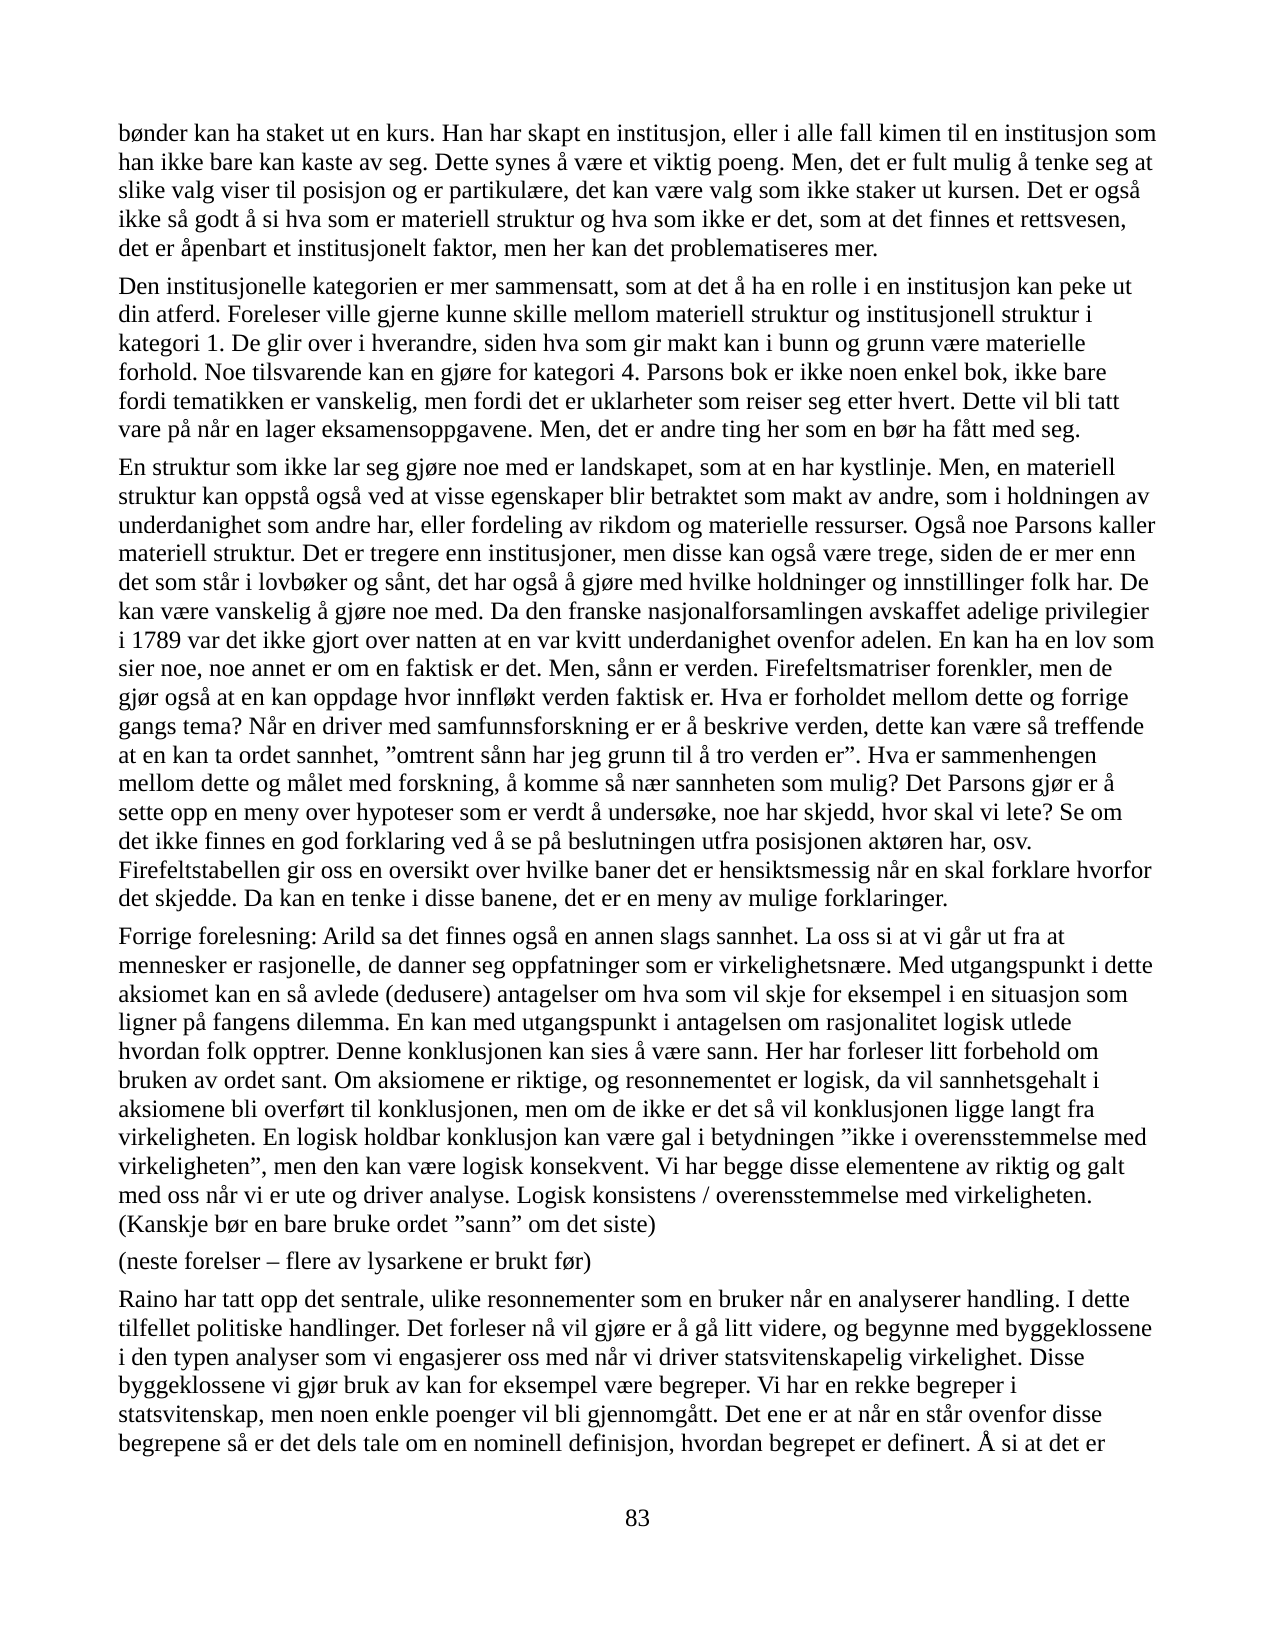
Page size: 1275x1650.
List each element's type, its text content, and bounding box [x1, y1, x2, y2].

text bønder kan ha staket ut en kurs. Han har skapt en institusjon, eller i alle fall kimen til en institusjon som han ikke bare kan kaste av seg. Dette synes å være et viktig poeng. Men, det er fult mulig å tenke seg at slike valg viser til posisjon og er partikulære, det kan være valg som ikke staker ut kursen. Det er også ikke så godt å si hva som er materiell struktur og hva som ikke er det, som at det finnes et rettsvesen, det er åpenbart et institusjonelt faktor, men her kan det problematiseres mer. [118, 118, 1157, 262]
text (neste forelser – flere av lysarkene er brukt før) [118, 1246, 1157, 1275]
text En struktur som ikke lar seg gjøre noe med er landskapet, som at en har kystlinje. Men, en materiell struktur kan oppstå også ved at visse egenskaper blir betraktet som makt av andre, som i holdningen av underdanighet som andre har, eller fordeling av rikdom og materielle ressurser. Også noe Parsons kaller materiell struktur. Det er tregere enn institusjoner, men disse kan også være trege, siden de er mer enn det som står i lovbøker og sånt, det har også å gjøre med hvilke holdninger og innstillinger folk har. De kan være vanskelig å gjøre noe med. Da den franske nasjonalforsamlingen avskaffet adelige privilegier i 1789 var det ikke gjort over natten at en var kvitt underdanighet ovenfor adelen. En kan ha en lov som sier noe, noe annet er om en faktisk er det. Men, sånn er verden. Firefeltsmatriser forenkler, men de gjør også at en kan oppdage hvor innfløkt verden faktisk er. Hva er forholdet mellom dette og forrige gangs tema? Når en driver med samfunnsforskning er er å beskrive verden, dette kan være så treffende at en kan ta ordet sannhet, ”omtrent sånn har jeg grunn til å tro verden er”. Hva er sammenhengen mellom dette og målet med forskning, å komme så nær sannheten som mulig? Det Parsons gjør er å sette opp en meny over hypoteser som er verdt å undersøke, noe har skjedd, hvor skal vi lete? Se om det ikke finnes en god forklaring ved å se på beslutningen utfra posisjonen aktøren har, osv. Firefeltstabellen gir oss en oversikt over hvilke baner det er hensiktsmessig når en skal forklare hvorfor det skjedde. Da kan en tenke i disse banene, det er en meny av mulige forklaringer. [118, 452, 1157, 912]
text Raino har tatt opp det sentrale, ulike resonnementer som en bruker når en analyserer handling. I dette tilfellet politiske handlinger. Det forleser nå vil gjøre er å gå litt videre, og begynne med byggeklossene i den typen analyser som vi engasjerer oss med når vi driver statsvitenskapelig virkelighet. Disse byggeklossene vi gjør bruk av kan for eksempel være begreper. Vi har en rekke begreper i statsvitenskap, men noen enkle poenger vil bli gjennomgått. Det ene er at når en står ovenfor disse begrepene så er det dels tale om en nominell definisjon, hvordan begrepet er definert. Å si at det er [118, 1284, 1157, 1457]
text Forrige forelesning: Arild sa det finnes også en annen slags sannhet. La oss si at vi går ut fra at mennesker er rasjonelle, de danner seg oppfatninger som er virkelighetsnære. Med utgangspunkt i dette aksiomet kan en så avlede (dedusere) antagelser om hva som vil skje for eksempel i en situasjon som ligner på fangens dilemma. En kan med utgangspunkt i antagelsen om rasjonalitet logisk utlede hvordan folk opptrer. Denne konklusjonen kan sies å være sann. Her har forleser litt forbehold om bruken av ordet sant. Om aksiomene er riktige, og resonnementet er logisk, da vil sannhetsgehalt i aksiomene bli overført til konklusjonen, men om de ikke er det så vil konklusjonen ligge langt fra virkeligheten. En logisk holdbar konklusjon kan være gal i betydningen ”ikke i overensstemmelse med virkeligheten”, men den kan være logisk konsekvent. Vi har begge disse elementene av riktig og galt med oss når vi er ute og driver analyse. Logisk konsistens / overensstemmelse med virkeligheten. (Kanskje bør en bare bruke ordet ”sann” om det siste) [118, 921, 1157, 1237]
text Den institusjonelle kategorien er mer sammensatt, som at det å ha en rolle i en institusjon kan peke ut din atferd. Foreleser ville gjerne kunne skille mellom materiell struktur og institusjonell struktur i kategori 1. De glir over i hverandre, siden hva som gir makt kan i bunn og grunn være materielle forhold. Noe tilsvarende kan en gjøre for kategori 4. Parsons bok er ikke noen enkel bok, ikke bare fordi tematikken er vanskelig, men fordi det er uklarheter som reiser seg etter hvert. Dette vil bli tatt vare på når en lager eksamensoppgavene. Men, det er andre ting her som en bør ha fått med seg. [118, 271, 1157, 443]
